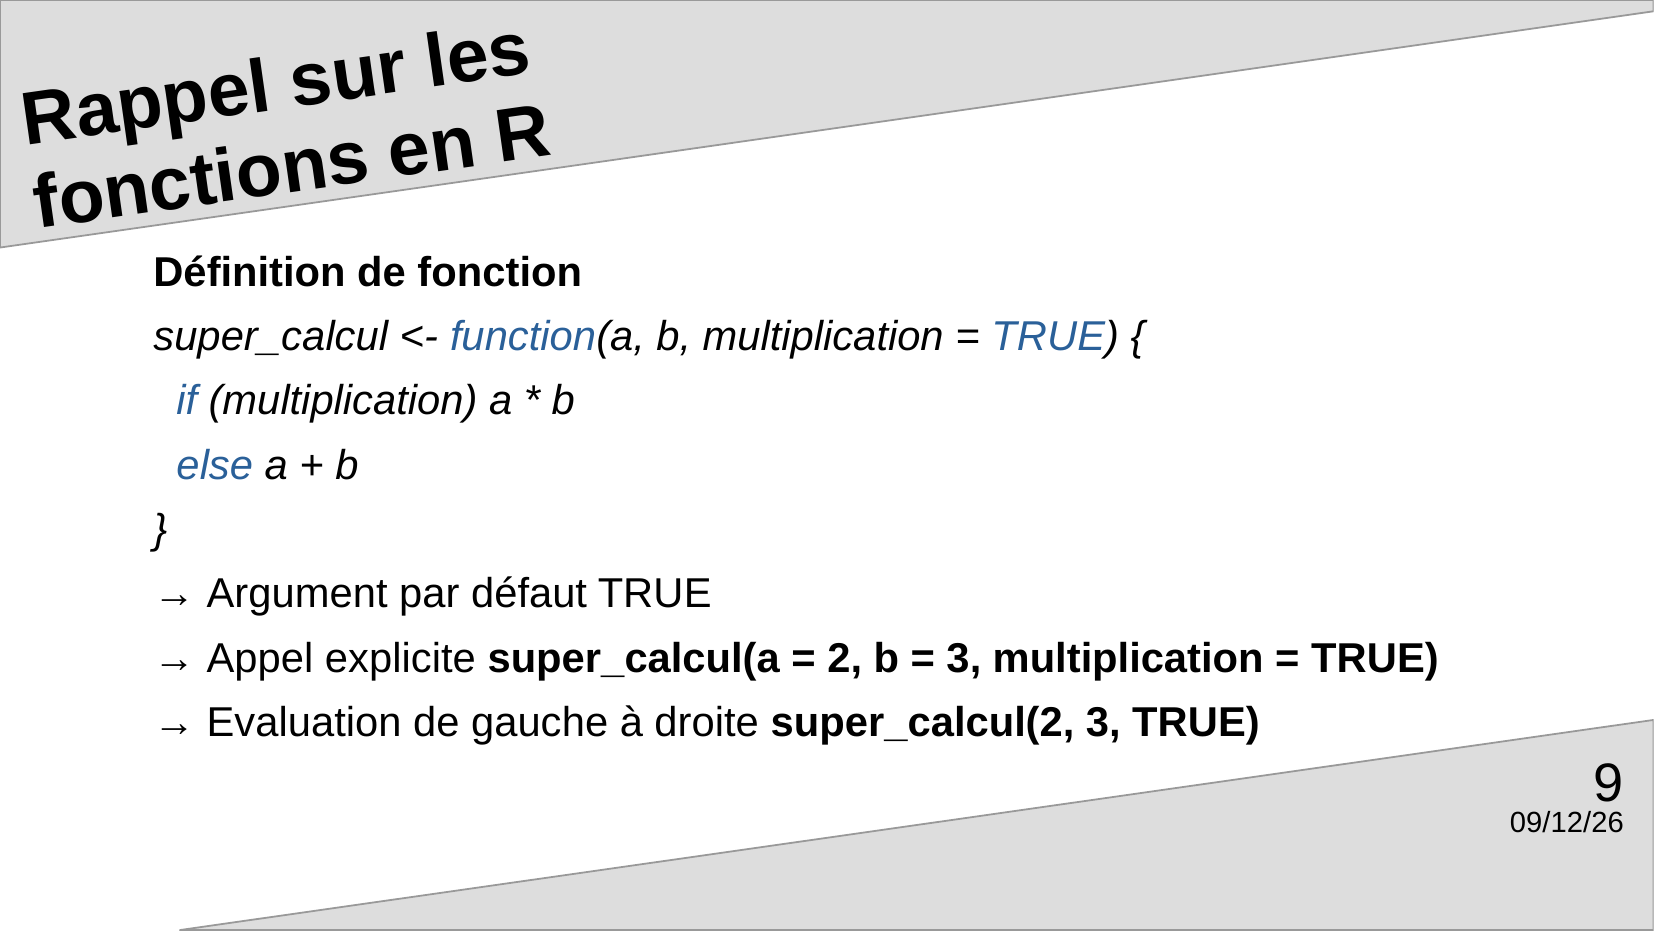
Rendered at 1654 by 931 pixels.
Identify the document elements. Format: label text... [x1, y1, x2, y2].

title Rappel sur les fonctions en R [16, 0, 1502, 245]
list Définition de fonction super_calcul <- function(a, b, multiplication = TRUE) { if (multiplication) a * b else a + b } → Argument par défaut TRUE → Appel explicite super_calcul(a = 2, b = 3, multiplication = TRUE) → Evaluation de gauche à droite super_calcul(2, 3, TRUE) [82, 248, 1538, 789]
